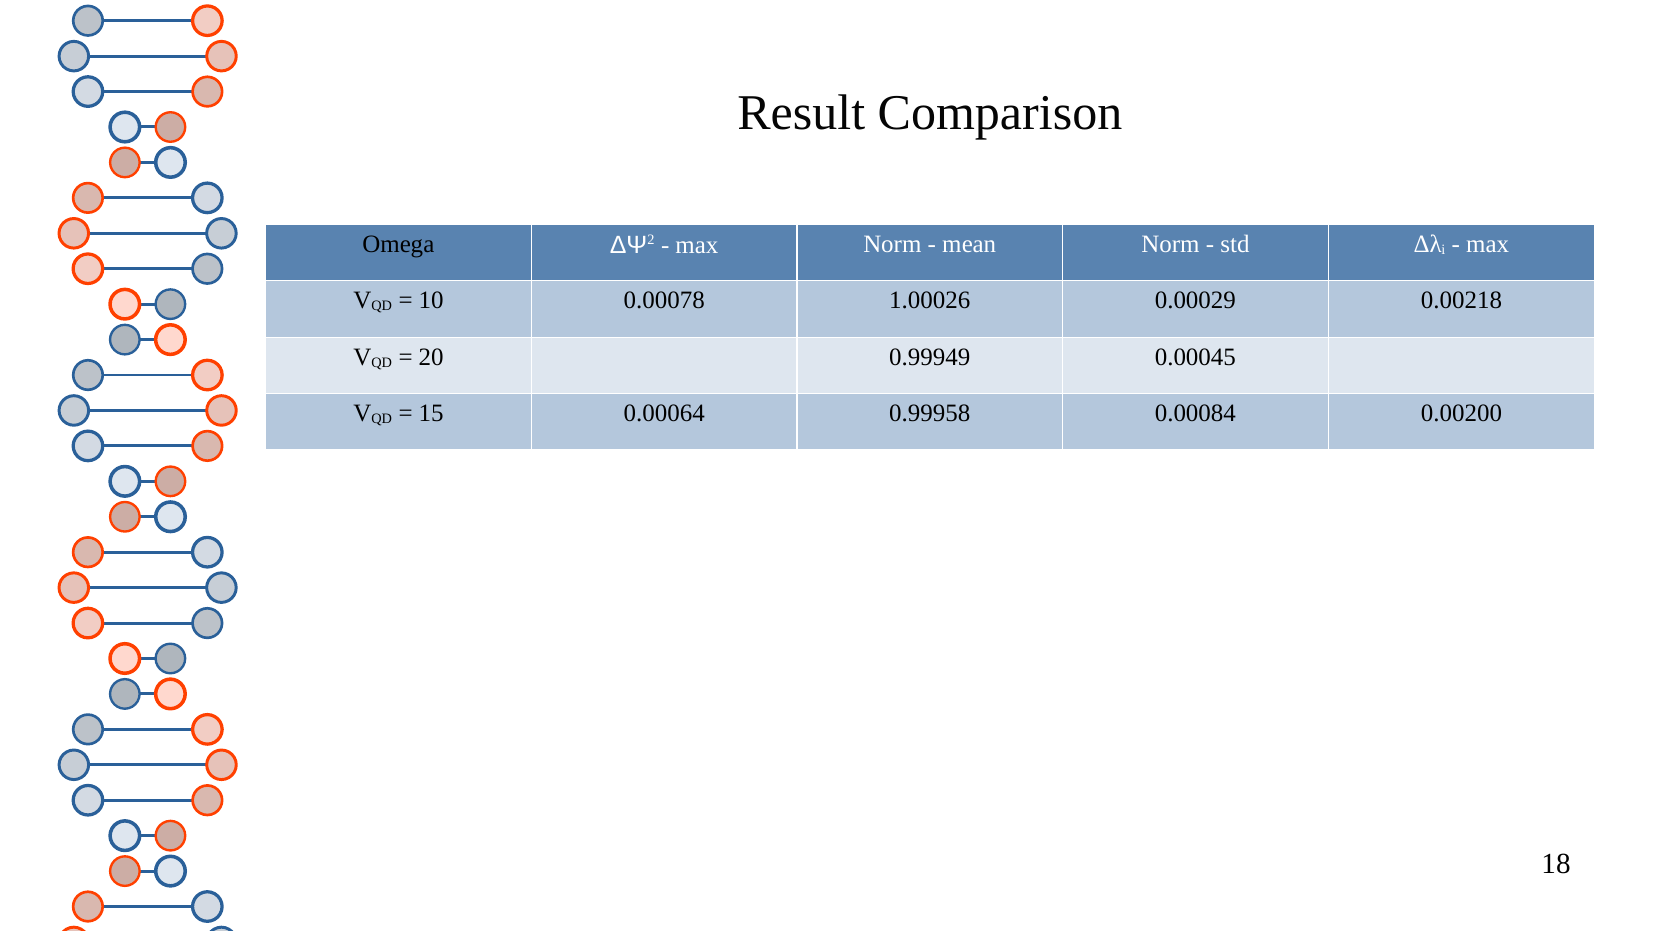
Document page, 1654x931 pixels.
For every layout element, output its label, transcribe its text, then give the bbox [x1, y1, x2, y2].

table_header Norm - mean [798, 225, 1062, 280]
table_cell 0.00045 [1063, 338, 1328, 393]
table_cell VQD = 10 [266, 281, 531, 337]
table_cell 0.99949 [798, 338, 1062, 393]
table_cell 0.00084 [1063, 394, 1328, 449]
title Result Comparison [265, 35, 1595, 189]
table_header Norm - std [1063, 225, 1328, 280]
table_header Omega [266, 225, 531, 280]
table_cell 0.00218 [1329, 281, 1594, 337]
table_cell 0.00078 [532, 281, 796, 337]
table_cell VQD = 15 [266, 394, 531, 449]
table_cell 1.00026 [798, 281, 1062, 337]
table_header Δλi - max [1329, 225, 1594, 280]
table_cell 0.00200 [1329, 394, 1594, 449]
table_cell [532, 338, 796, 393]
table_cell 0.99958 [798, 394, 1062, 449]
table_cell [1329, 338, 1594, 393]
table_cell 0.00029 [1063, 281, 1328, 337]
table_cell VQD = 20 [266, 338, 531, 393]
table_header ΔΨ2 - max [532, 225, 796, 280]
table_cell 0.00064 [532, 394, 796, 449]
